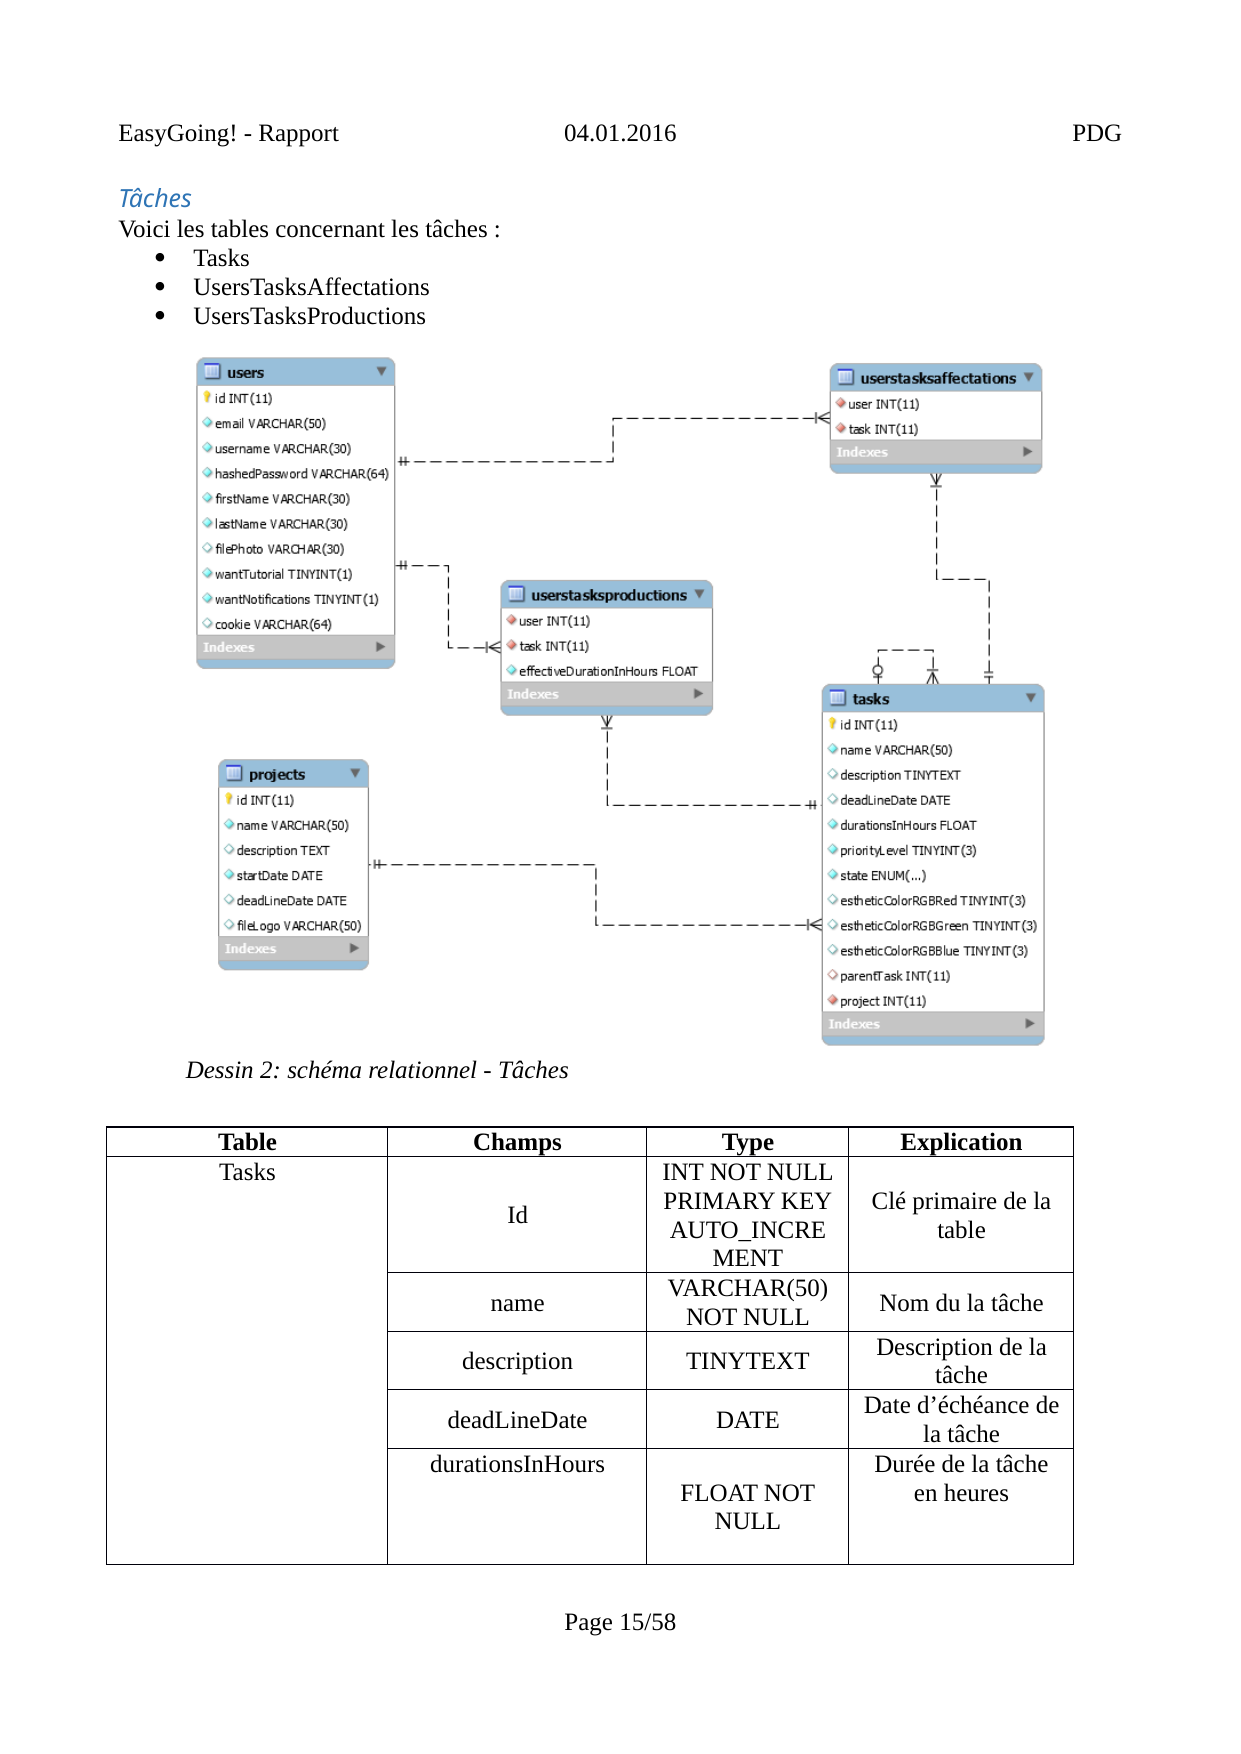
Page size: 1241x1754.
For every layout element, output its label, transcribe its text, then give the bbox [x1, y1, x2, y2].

table_cell FLOAT NOT NULL [647, 1449, 848, 1564]
table_cell TINYTEXT [647, 1332, 848, 1389]
table_cell Nom du la tâche [849, 1273, 1073, 1331]
table_cell DATE [647, 1390, 848, 1448]
picture [185, 346, 1055, 1056]
table_header Explication [849, 1128, 1073, 1156]
subtitle Tâches [118, 181, 1122, 214]
table_header Type [647, 1128, 848, 1156]
table_cell description [388, 1332, 646, 1389]
list Tasks [156, 243, 1122, 272]
table_cell durationsInHours [388, 1449, 646, 1564]
text Dessin 2: schéma relationnel - Tâches [186, 1056, 1054, 1084]
table_cell VARCHAR(50) NOT NULL [647, 1273, 848, 1331]
table_cell Date d’échéance de la tâche [849, 1390, 1073, 1448]
table_cell Clé primaire de la table [849, 1157, 1073, 1272]
list UsersTasksProductions [156, 301, 1122, 329]
table_header Champs [388, 1128, 646, 1156]
list UsersTasksAffectations [156, 272, 1122, 301]
text Voici les tables concernant les tâches : [118, 214, 1122, 243]
table_cell deadLineDate [388, 1390, 646, 1448]
table_cell INT NOT NULL PRIMARY KEY AUTO_INCREMENT [647, 1157, 848, 1272]
table_cell Tasks [107, 1157, 387, 1564]
table_cell name [388, 1273, 646, 1331]
table_cell Id [388, 1157, 646, 1272]
table_header Table [107, 1128, 387, 1156]
table_cell Durée de la tâche en heures [849, 1449, 1073, 1564]
table_cell Description de la tâche [849, 1332, 1073, 1389]
